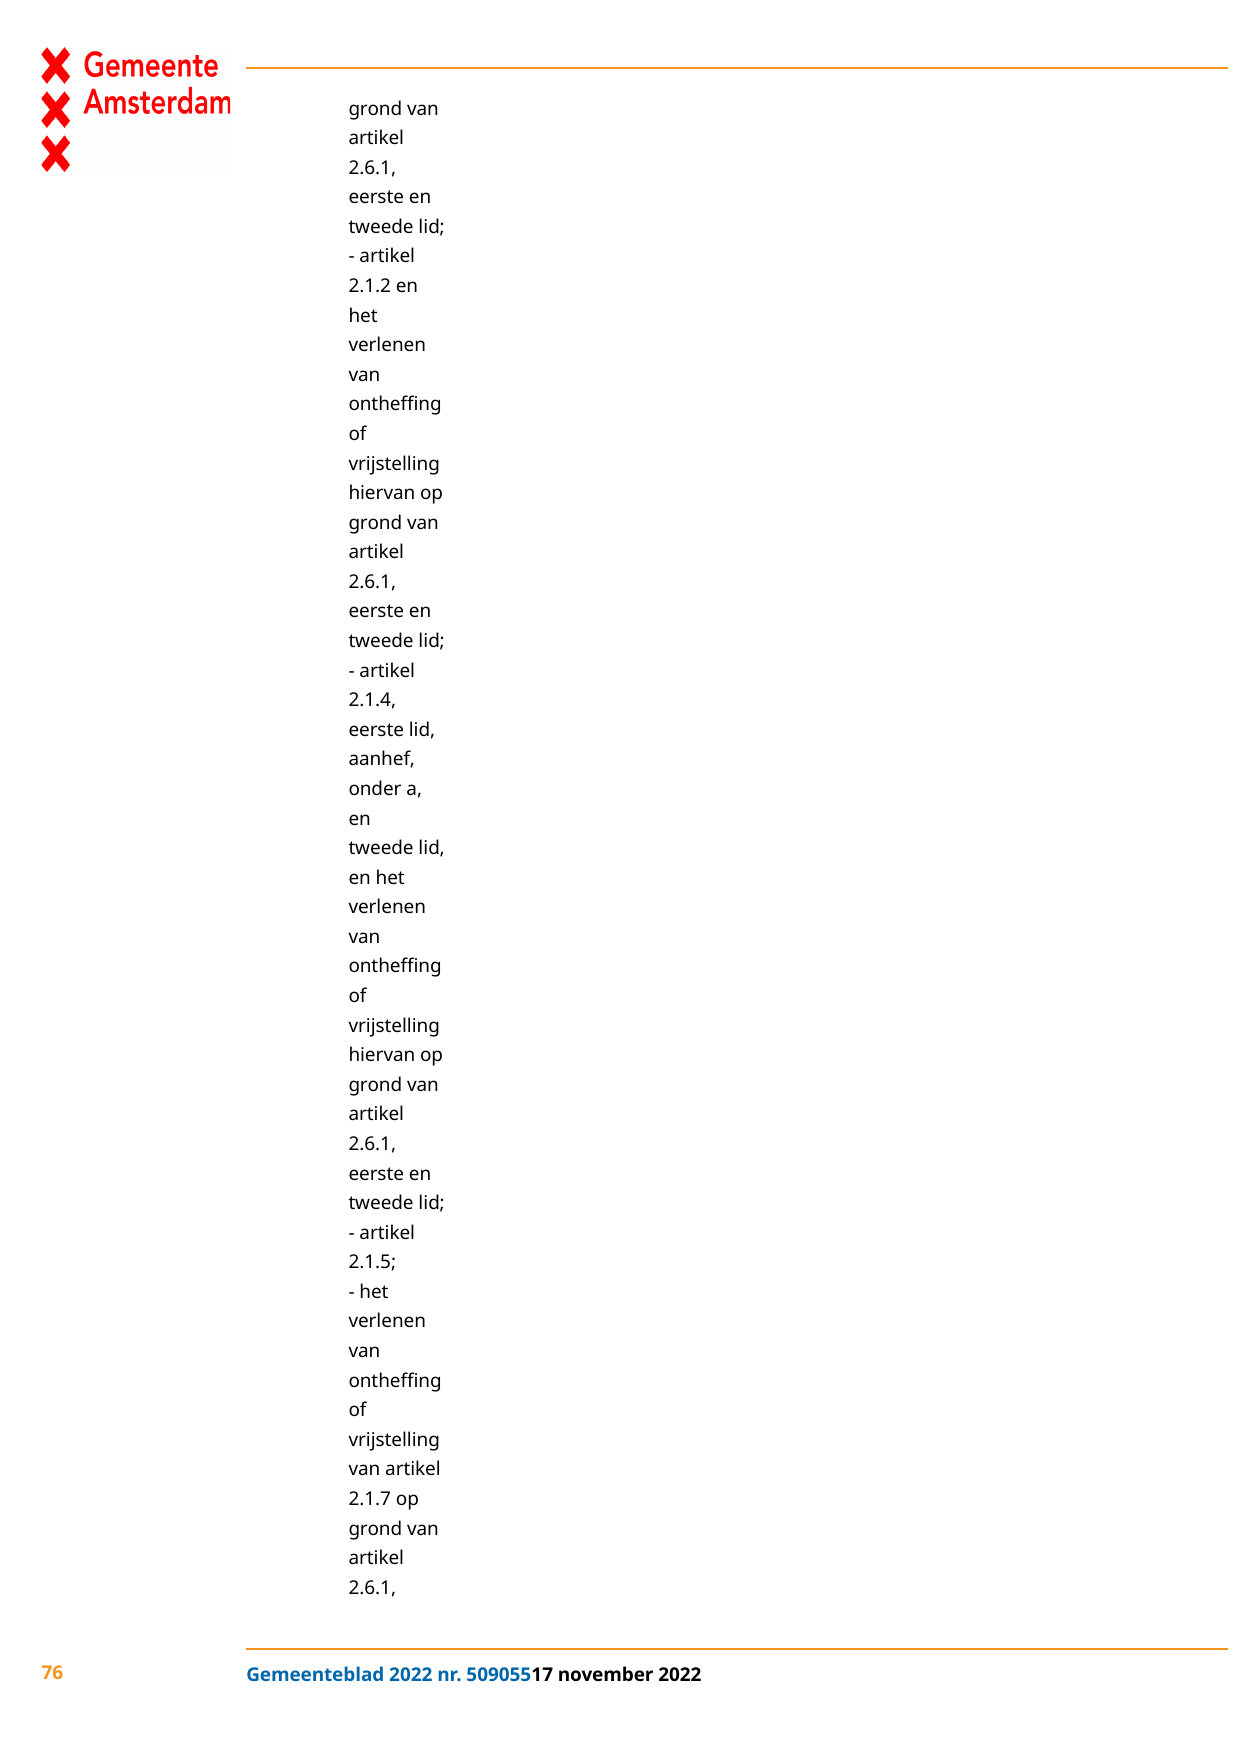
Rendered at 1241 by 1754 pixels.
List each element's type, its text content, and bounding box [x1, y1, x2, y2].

picture [41, 47, 231, 172]
table_cell grond van artikel 2.6.1, eerste en tweede lid; - artikel 2.1.2 en het verlenen van ontheffing of vrijstelling hiervan op grond van artikel 2.6.1, eerste en tweede lid; - artikel 2.1.4, eerste lid, aanhef, onder a, en tweede lid, en het verlenen van ontheffing of vrijstelling hiervan op grond van artikel 2.6.1, eerste en tweede lid; - artikel 2.1.5; - het verlenen van ontheffing of vrijstelling van artikel 2.1.7 op grond van artikel 2.6.1, [348, 95, 449, 1600]
table_cell [650, 95, 750, 1600]
table_cell [951, 95, 1152, 1600]
table_cell [248, 95, 348, 1600]
table_cell [750, 95, 850, 1600]
table_cell [549, 95, 649, 1600]
table_cell [449, 95, 549, 1600]
table_cell [850, 95, 951, 1600]
